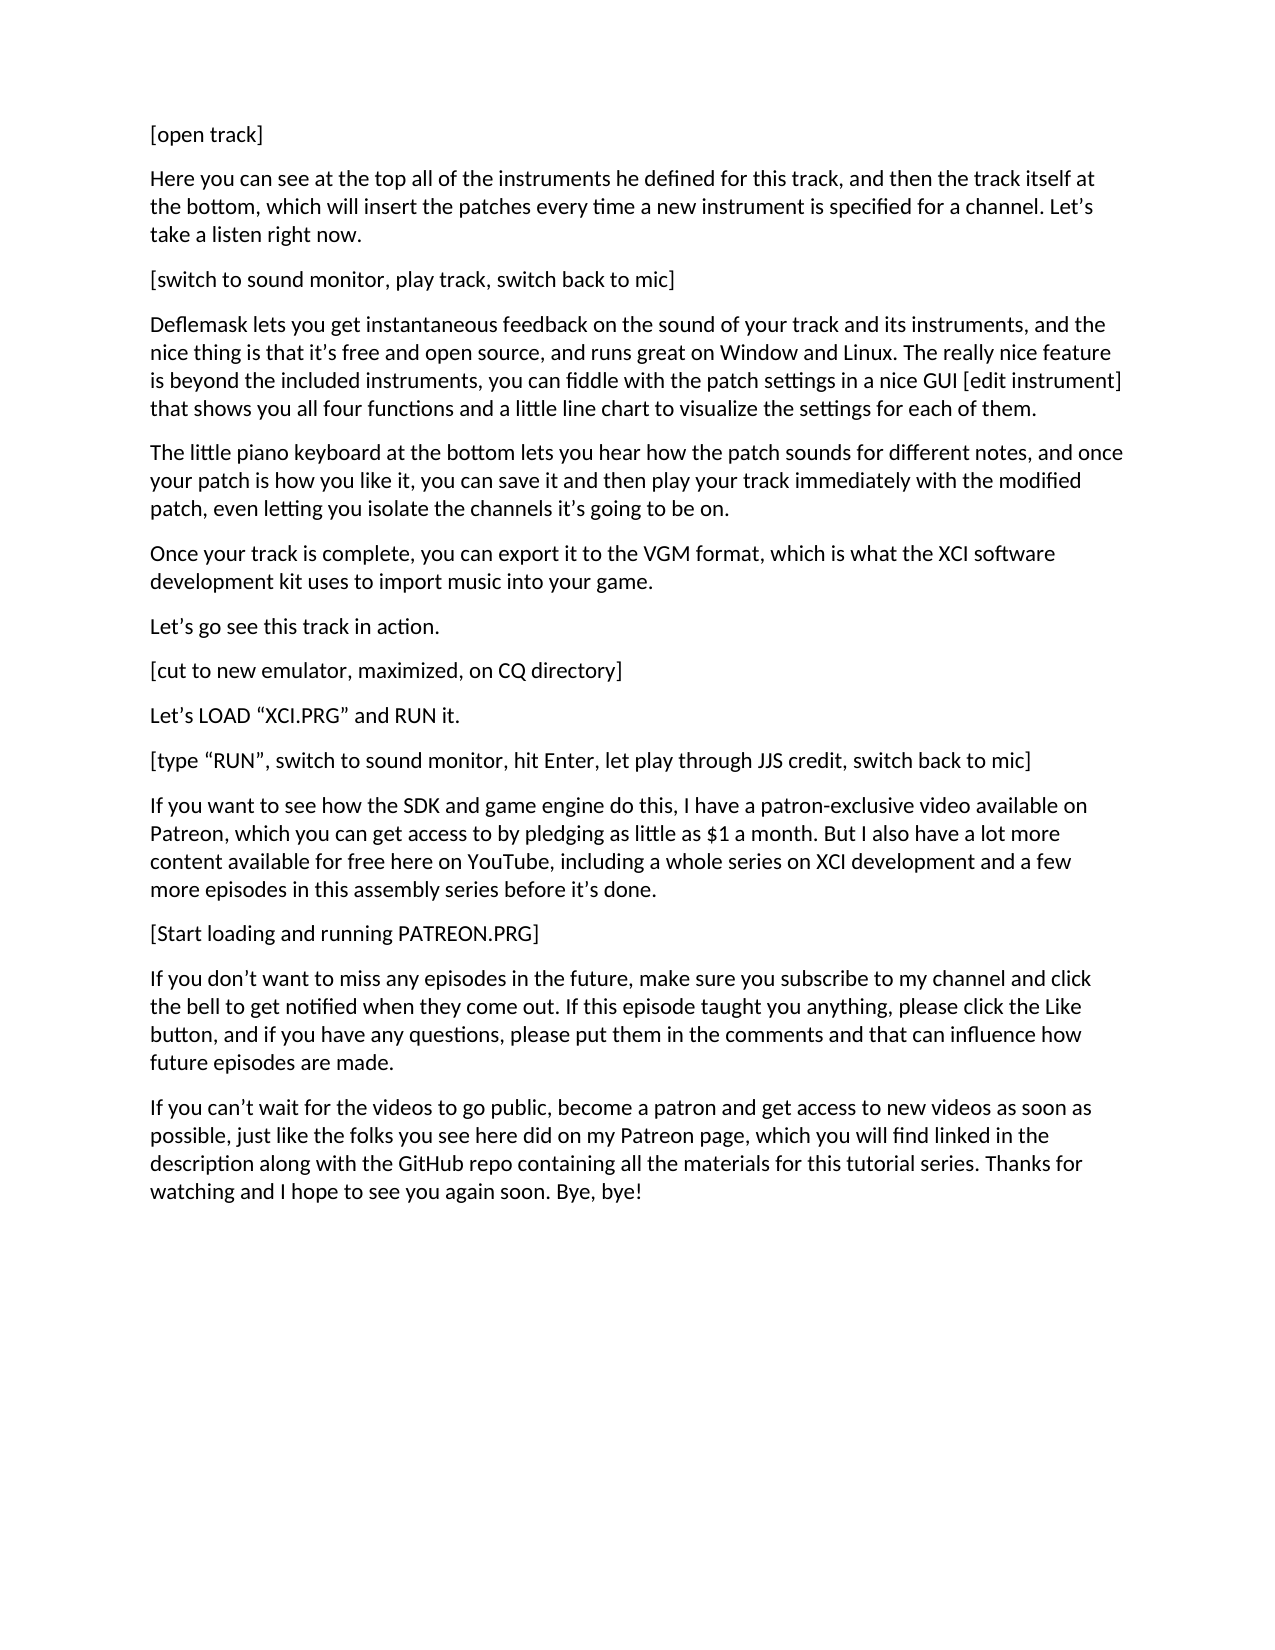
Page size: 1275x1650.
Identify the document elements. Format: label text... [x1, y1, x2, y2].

text If you don’t want to miss any episodes in the future, make sure you subscribe to my channel and click the bell to get notified when they come out. If this episode taught you anything, please click the Like button, and if you have any questions, please put them in the comments and that can influence how future episodes are made. [150, 964, 1125, 1076]
text [type “RUN”, switch to sound monitor, hit Enter, let play through JJS credit, switch back to mic] [150, 746, 1125, 774]
text Once your track is complete, you can export it to the VGM format, which is what the XCI software development kit uses to import music into your game. [150, 539, 1125, 595]
text Let’s LOAD “XCI.PRG” and RUN it. [150, 701, 1125, 729]
text Let’s go see this track in action. [150, 612, 1125, 640]
text [Start loading and running PATREON.PRG] [150, 919, 1125, 947]
text Here you can see at the top all of the instruments he defined for this track, and then the track itself at the bottom, which will insert the patches every time a new instrument is specified for a channel. Let’s take a listen right now. [150, 164, 1125, 248]
text If you can’t wait for the videos to go public, become a patron and get access to new videos as soon as possible, just like the folks you see here did on my Patreon page, which you will find linked in the description along with the GitHub repo containing all the materials for this tutorial series. Thanks for watching and I hope to see you again soon. Bye, bye! [150, 1093, 1125, 1205]
text [cut to new emulator, maximized, on CQ directory] [150, 657, 1125, 685]
text If you want to see how the SDK and game engine do this, I have a patron-exclusive video available on Patreon, which you can get access to by pledging as little as $1 a month. But I also have a lot more content available for free here on YouTube, including a whole series on XCI development and a few more episodes in this assembly series before it’s done. [150, 791, 1125, 903]
text Deflemask lets you get instantaneous feedback on the sound of your track and its instruments, and the nice thing is that it’s free and open source, and runs great on Window and Linux. The really nice feature is beyond the included instruments, you can fiddle with the patch settings in a nice GUI [edit instrument] that shows you all four functions and a little line chart to visualize the settings for each of them. [150, 310, 1125, 422]
text The little piano keyboard at the bottom lets you hear how the patch sounds for different notes, and once your patch is how you like it, you can save it and then play your track immediately with the modified patch, even letting you isolate the channels it’s going to be on. [150, 438, 1125, 523]
text [open track] [150, 120, 1125, 148]
text [switch to sound monitor, play track, switch back to mic] [150, 265, 1125, 293]
